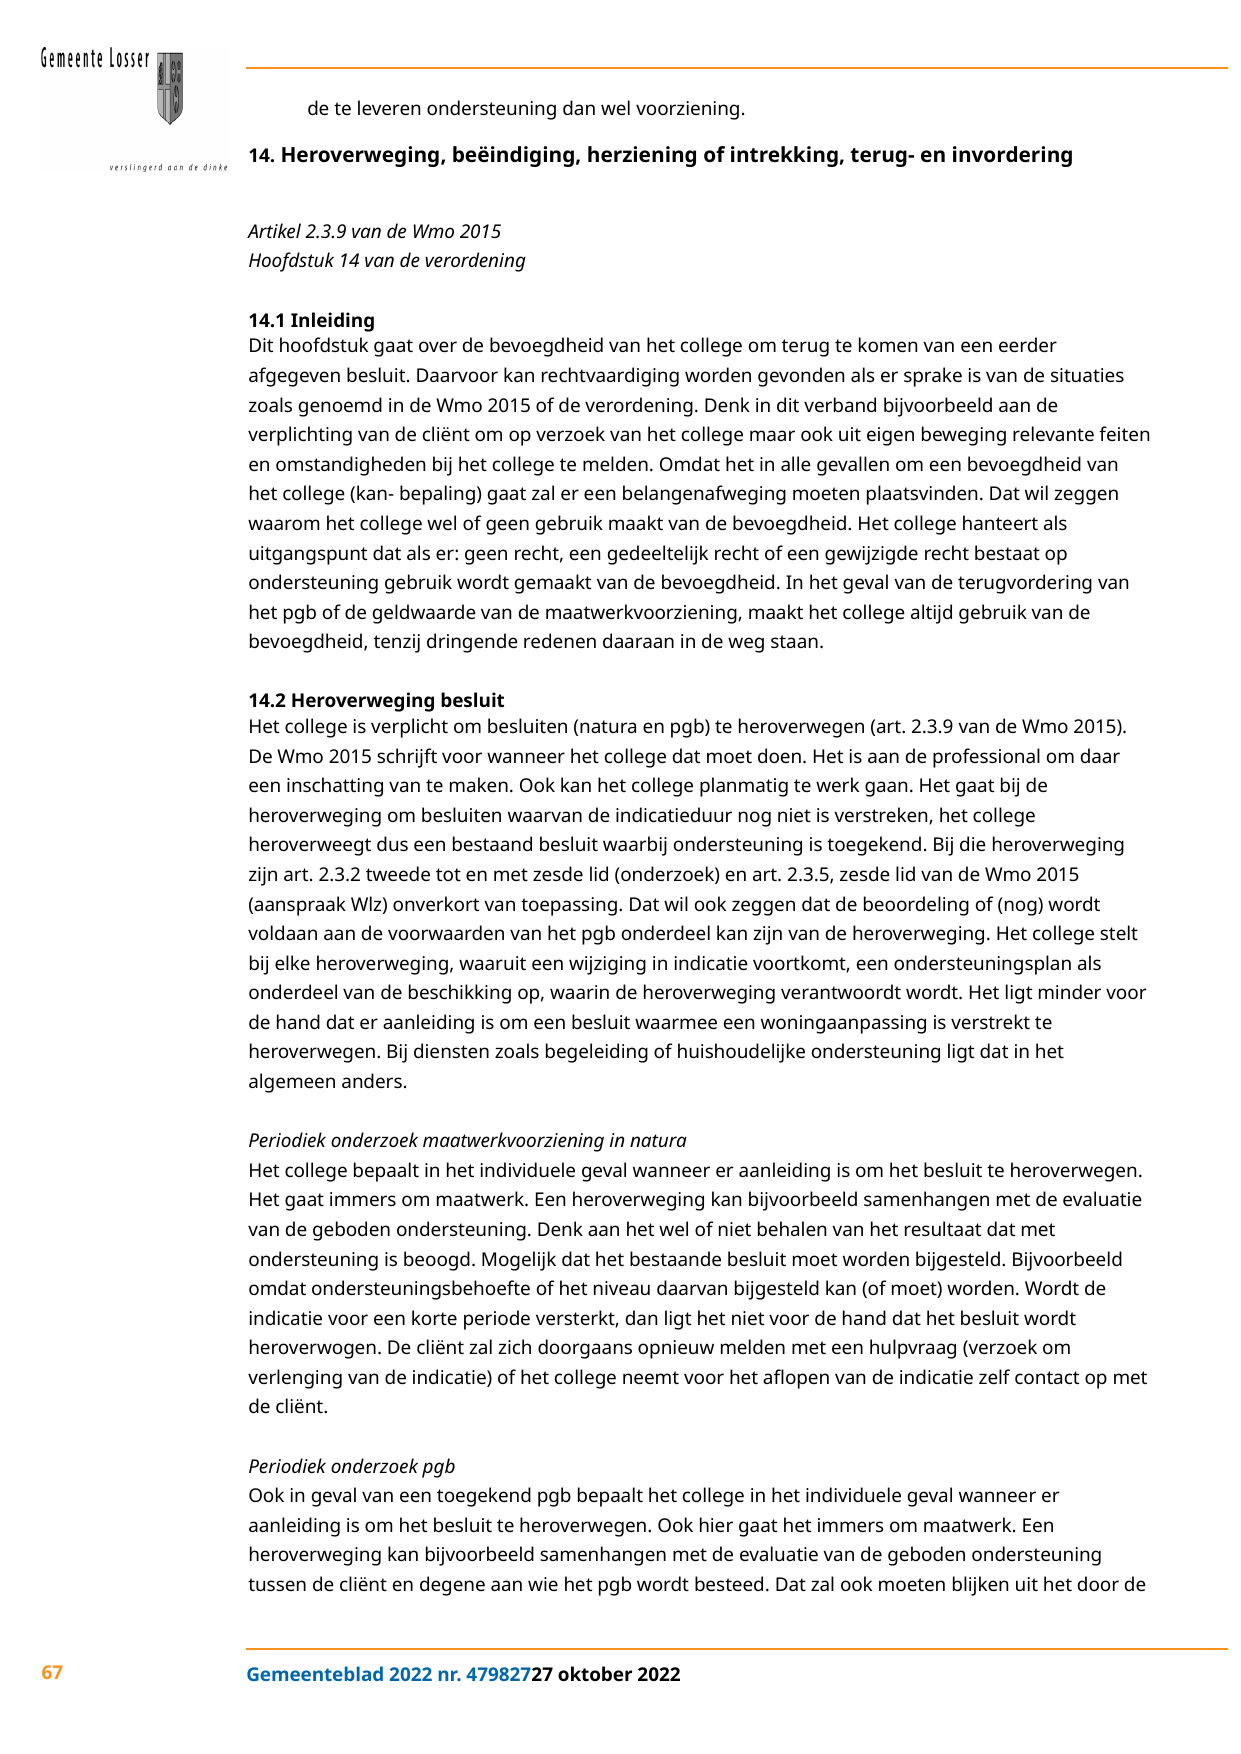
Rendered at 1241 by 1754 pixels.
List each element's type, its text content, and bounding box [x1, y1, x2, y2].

list de te leveren ondersteuning dan wel voorziening. [248, 95, 1152, 121]
text Hoofdstuk 14 van de verordening [248, 248, 1152, 273]
text 14.2 Heroverweging besluit [248, 688, 1152, 713]
text Ook in geval van een toegekend pgb bepaalt het college in het individuele geval wanneer er aanleiding is om het besluit te heroverwegen. Ook hier gaat het immers om maatwerk. Een heroverweging kan bijvoorbeeld samenhangen met de evaluatie van de geboden ondersteuning tussen de cliënt en degene aan wie het pgb wordt besteed. Dat zal ook moeten blijken uit het door de [248, 1482, 1152, 1597]
text 14.1 Inleiding [248, 307, 1152, 333]
text Artikel 2.3.9 van de Wmo 2015 [248, 218, 1152, 244]
text Periodiek onderzoek pgb [248, 1453, 1152, 1479]
text Het college bepaalt in het individuele geval wanneer er aanleiding is om het besluit te heroverwegen. Het gaat immers om maatwerk. Een heroverweging kan bijvoorbeeld samenhangen met de evaluatie van de geboden ondersteuning. Denk aan het wel of niet behalen van het resultaat dat met ondersteuning is beoogd. Mogelijk dat het bestaande besluit moet worden bijgesteld. Bijvoorbeeld omdat ondersteuningsbehoefte of het niveau daarvan bijgesteld kan (of moet) worden. Wordt de indicatie voor een korte periode versterkt, dan ligt het niet voor de hand dat het besluit wordt heroverwogen. De cliënt zal zich doorgaans opnieuw melden met een hulpvraag (verzoek om verlenging van de indicatie) of het college neemt voor het aflopen van de indicatie zelf contact op met de cliënt. [248, 1157, 1152, 1419]
text Het college is verplicht om besluiten (natura en pgb) te heroverwegen (art. 2.3.9 van de Wmo 2015). De Wmo 2015 schrijft voor wanneer het college dat moet doen. Het is aan de professional om daar een inschatting van te maken. Ook kan het college planmatig te werk gaan. Het gaat bij de heroverweging om besluiten waarvan de indicatieduur nog niet is verstreken, het college heroverweegt dus een bestaand besluit waarbij ondersteuning is toegekend. Bij die heroverweging zijn art. 2.3.2 tweede tot en met zesde lid (onderzoek) en art. 2.3.5, zesde lid van de Wmo 2015 (aanspraak Wlz) onverkort van toepassing. Dat wil ook zeggen dat de beoordeling of (nog) wordt voldaan aan de voorwaarden van het pgb onderdeel kan zijn van de heroverweging. Het college stelt bij elke heroverweging, waaruit een wijziging in indicatie voortkomt, een ondersteuningsplan als onderdeel van de beschikking op, waarin de heroverweging verantwoordt wordt. Het ligt minder voor de hand dat er aanleiding is om een besluit waarmee een woningaanpassing is verstrekt te heroverwegen. Bij diensten zoals begeleiding of huishoudelijke ondersteuning ligt dat in het algemeen anders. [248, 713, 1152, 1094]
picture [41, 47, 231, 172]
text Dit hoofdstuk gaat over de bevoegdheid van het college om terug te komen van een eerder afgegeven besluit. Daarvoor kan rechtvaardiging worden gevonden als er sprake is van de situaties zoals genoemd in de Wmo 2015 of de verordening. Denk in dit verband bijvoorbeeld aan de verplichting van de cliënt om op verzoek van het college maar ook uit eigen beweging relevante feiten en omstandigheden bij het college te melden. Omdat het in alle gevallen om een bevoegdheid van het college (kan- bepaling) gaat zal er een belangenafweging moeten plaatsvinden. Dat wil zeggen waarom het college wel of geen gebruik maakt van de bevoegdheid. Het college hanteert als uitgangspunt dat als er: geen recht, een gedeeltelijk recht of een gewijzigde recht bestaat op ondersteuning gebruik wordt gemaakt van de bevoegdheid. In het geval van de terugvordering van het pgb of de geldwaarde van de maatwerkvoorziening, maakt het college altijd gebruik van de bevoegdheid, tenzij dringende redenen daaraan in de weg staan. [248, 333, 1152, 654]
text 14. Heroverweging, beëindiging, herziening of intrekking, terug- en invordering [248, 140, 1152, 169]
text Periodiek onderzoek maatwerkvoorziening in natura [248, 1127, 1152, 1153]
